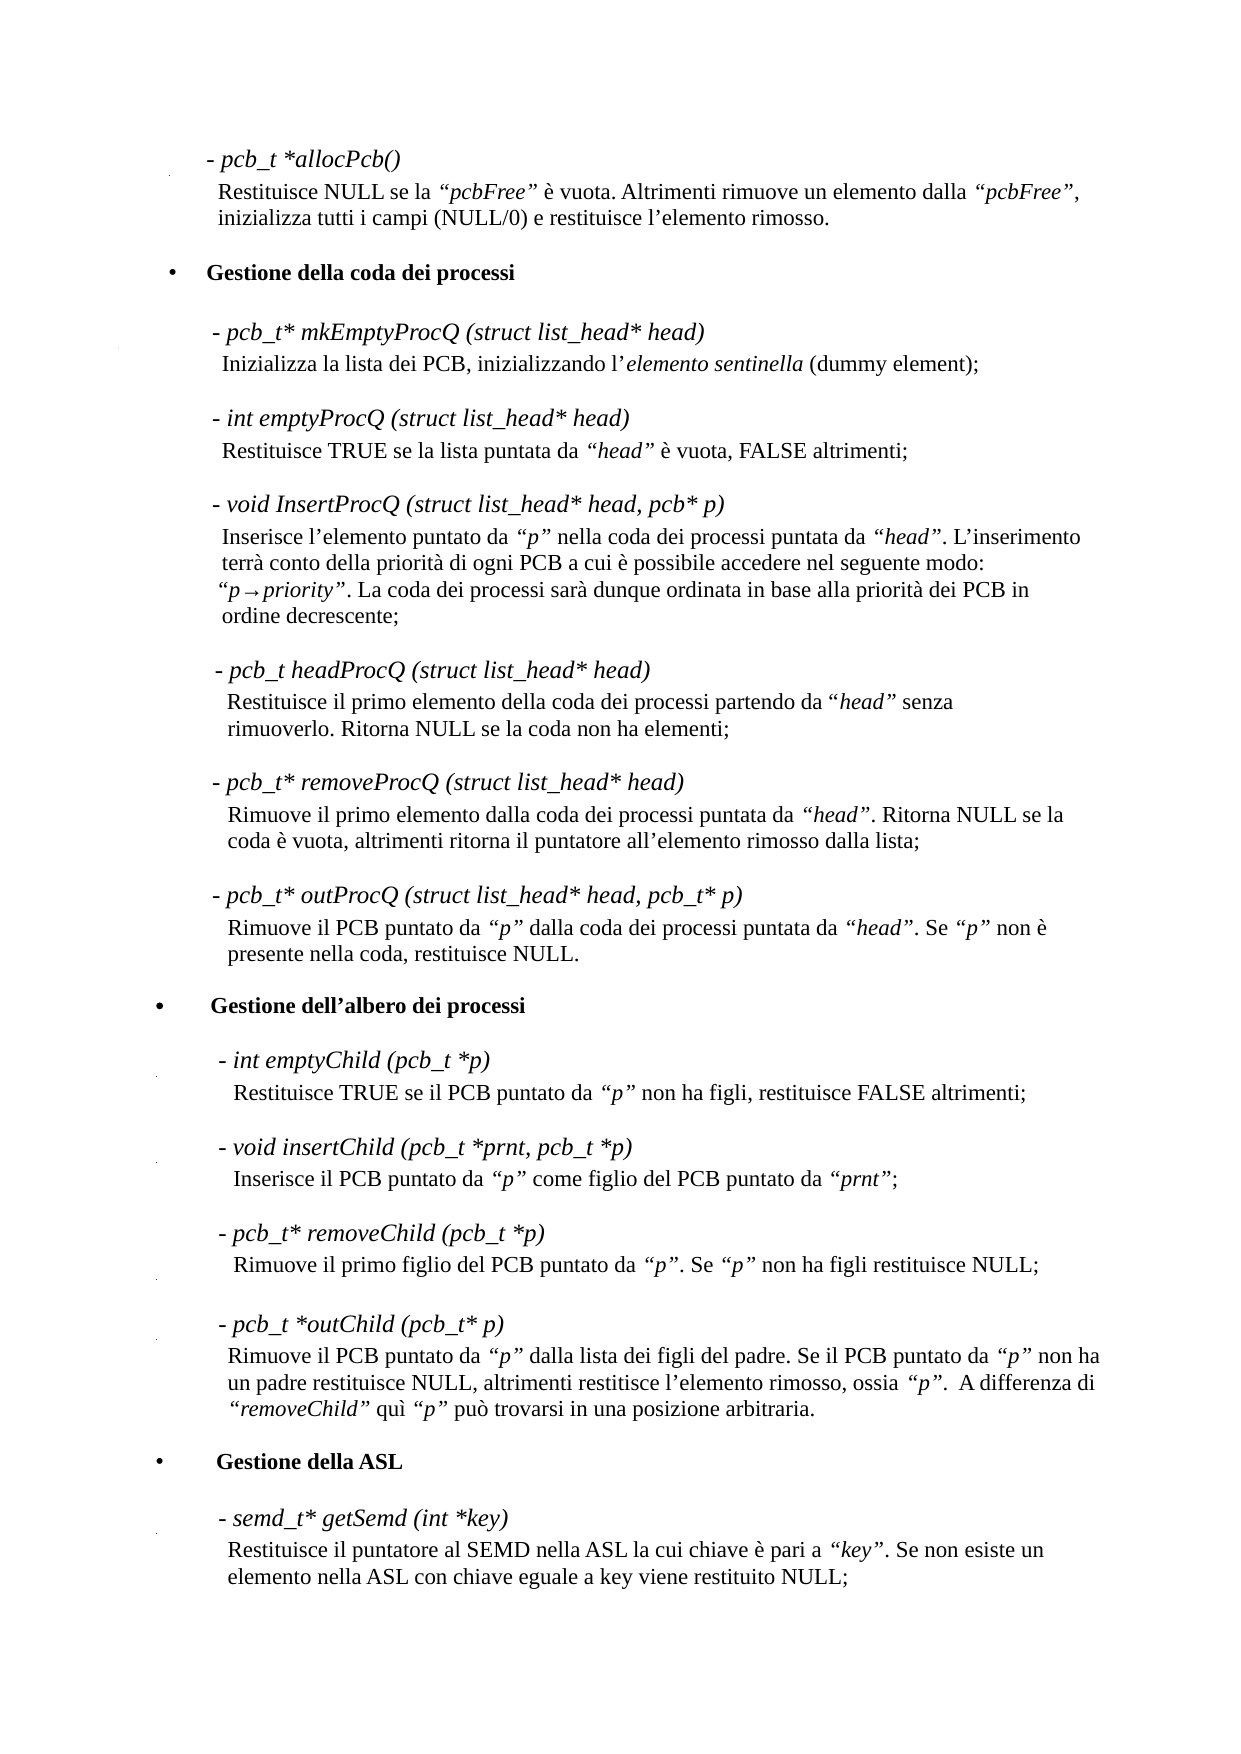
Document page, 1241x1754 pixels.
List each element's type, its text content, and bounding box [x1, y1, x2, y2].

text Inizializza la lista dei PCB, inizializzando l’elemento sentinella (dummy element); [118, 351, 1122, 377]
text Restituisce il primo elemento della coda dei processi partendo da “head” senza [118, 688, 1122, 715]
text Restituisce TRUE se la lista puntata da “head” è vuota, FALSE altrimenti; [118, 437, 1122, 463]
list - semd_t* getSemd (int *key) [156, 1503, 1122, 1532]
text coda è vuota, altrimenti ritorna il puntatore all’elemento rimosso dalla lista; [118, 827, 1122, 854]
text - pcb_t* mkEmptyProcQ (struct list_head* head) [118, 317, 1122, 346]
list Restituisce NULL se la “pcbFree” è vuota. Altrimenti rimuove un elemento dalla “pcbFree”, [169, 178, 1122, 204]
text Rimuove il PCB puntato da “p” dalla coda dei processi puntata da “head”. Se “p” non è [118, 913, 1122, 940]
text - pcb_t headProcQ (struct list_head* head) [118, 655, 1122, 683]
list “removeChild” quì “p” può trovarsi in una posizione arbitraria. [156, 1395, 1122, 1421]
list Rimuove il PCB puntato da “p” dalla lista dei figli del padre. Se il PCB puntato da “p” non ha [156, 1342, 1122, 1369]
text - void InsertProcQ (struct list_head* head, pcb* p) [118, 489, 1122, 518]
list - int emptyChild (pcb_t *p) [156, 1045, 1122, 1074]
text - pcb_t* removeProcQ (struct list_head* head) [118, 767, 1122, 796]
list Gestione della coda dei processi [169, 259, 1122, 286]
list Inserisce il PCB puntato da “p” come figlio del PCB puntato da “prnt”; [156, 1165, 1122, 1191]
list Restituisce TRUE se il PCB puntato da “p” non ha figli, restituisce FALSE altrimenti; [156, 1079, 1122, 1105]
text - pcb_t* outProcQ (struct list_head* head, pcb_t* p) [118, 880, 1122, 909]
text . [118, 346, 1122, 351]
list Rimuove il primo figlio del PCB puntato da “p”. Se “p” non ha figli restituisce NULL; [156, 1251, 1122, 1278]
text ordine decrescente; [118, 602, 1122, 628]
list - pcb_t* removeChild (pcb_t *p) [156, 1218, 1122, 1247]
text rimuoverlo. Ritorna NULL se la coda non ha elementi; [118, 715, 1122, 741]
text Rimuove il primo elemento dalla coda dei processi puntata da “head”. Ritorna NULL se la [118, 801, 1122, 827]
list un padre restituisce NULL, altrimenti restitisce l’elemento rimosso, ossia “p”. A differenza di [156, 1369, 1122, 1395]
list - pcb_t *outChild (pcb_t* p) [156, 1309, 1122, 1338]
list Gestione della ASL [156, 1448, 1122, 1474]
list elemento nella ASL con chiave eguale a key viene restituito NULL; [156, 1563, 1122, 1589]
list Gestione dell’albero dei processi [156, 993, 1122, 1019]
text - int emptyProcQ (struct list_head* head) [118, 403, 1122, 432]
list - void insertChild (pcb_t *prnt, pcb_t *p) [156, 1132, 1122, 1160]
text presente nella coda, restituisce NULL. [118, 940, 1122, 966]
text terrà conto della priorità di ogni PCB a cui è possibile accedere nel seguente modo: [118, 549, 1122, 576]
list - pcb_t *allocPcb() [169, 144, 1122, 173]
text “p→priority”. La coda dei processi sarà dunque ordinata in base alla priorità dei PCB in [118, 576, 1122, 602]
list inizializza tutti i campi (NULL/0) e restituisce l’elemento rimosso. [169, 204, 1122, 231]
list Restituisce il puntatore al SEMD nella ASL la cui chiave è pari a “key”. Se non esiste un [156, 1536, 1122, 1563]
text Inserisce l’elemento puntato da “p” nella coda dei processi puntata da “head”. L’inserimento [118, 523, 1122, 549]
